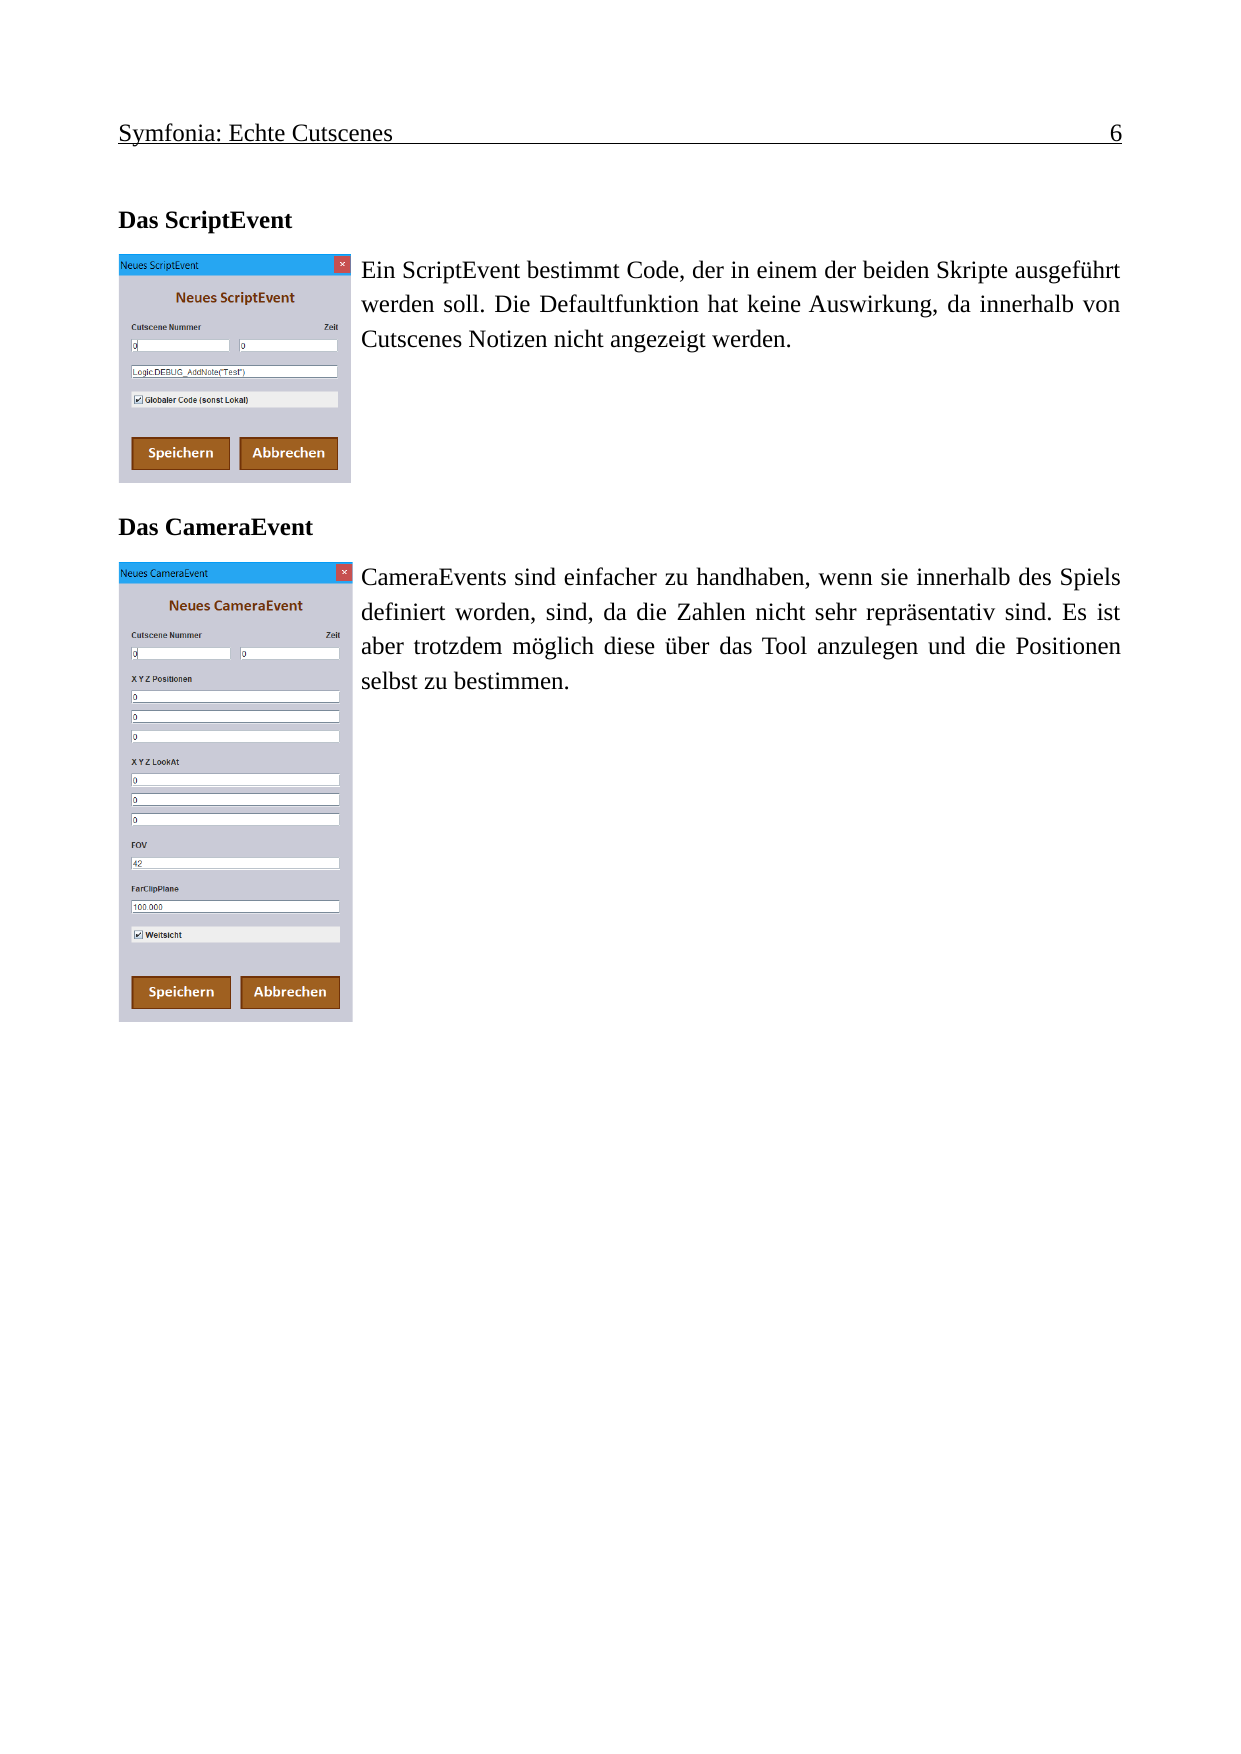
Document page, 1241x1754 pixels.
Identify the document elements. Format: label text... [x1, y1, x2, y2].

picture [118, 562, 353, 1022]
table_header [351, 254, 360, 483]
table_header [353, 562, 360, 1022]
table_header CameraEvents sind einfacher zu handhaben, wenn sie innerhalb des Spiels definiert worden, sind, da die Zahlen nicht sehr repräsentativ sind. Es ist aber trotzdem möglich diese über das Tool anzulegen und die Positionen selbst zu bestimmen. [360, 562, 1122, 1022]
text Das ScriptEvent [118, 205, 1122, 234]
table_header Ein ScriptEvent bestimmt Code, der in einem der beiden Skripte ausgeführt werden soll. Die Defaultfunktion hat keine Auswirkung, da innerhalb von Cutscenes Notizen nicht angezeigt werden. [360, 254, 1122, 483]
text Das CameraEvent [118, 512, 1122, 541]
picture [118, 254, 351, 483]
